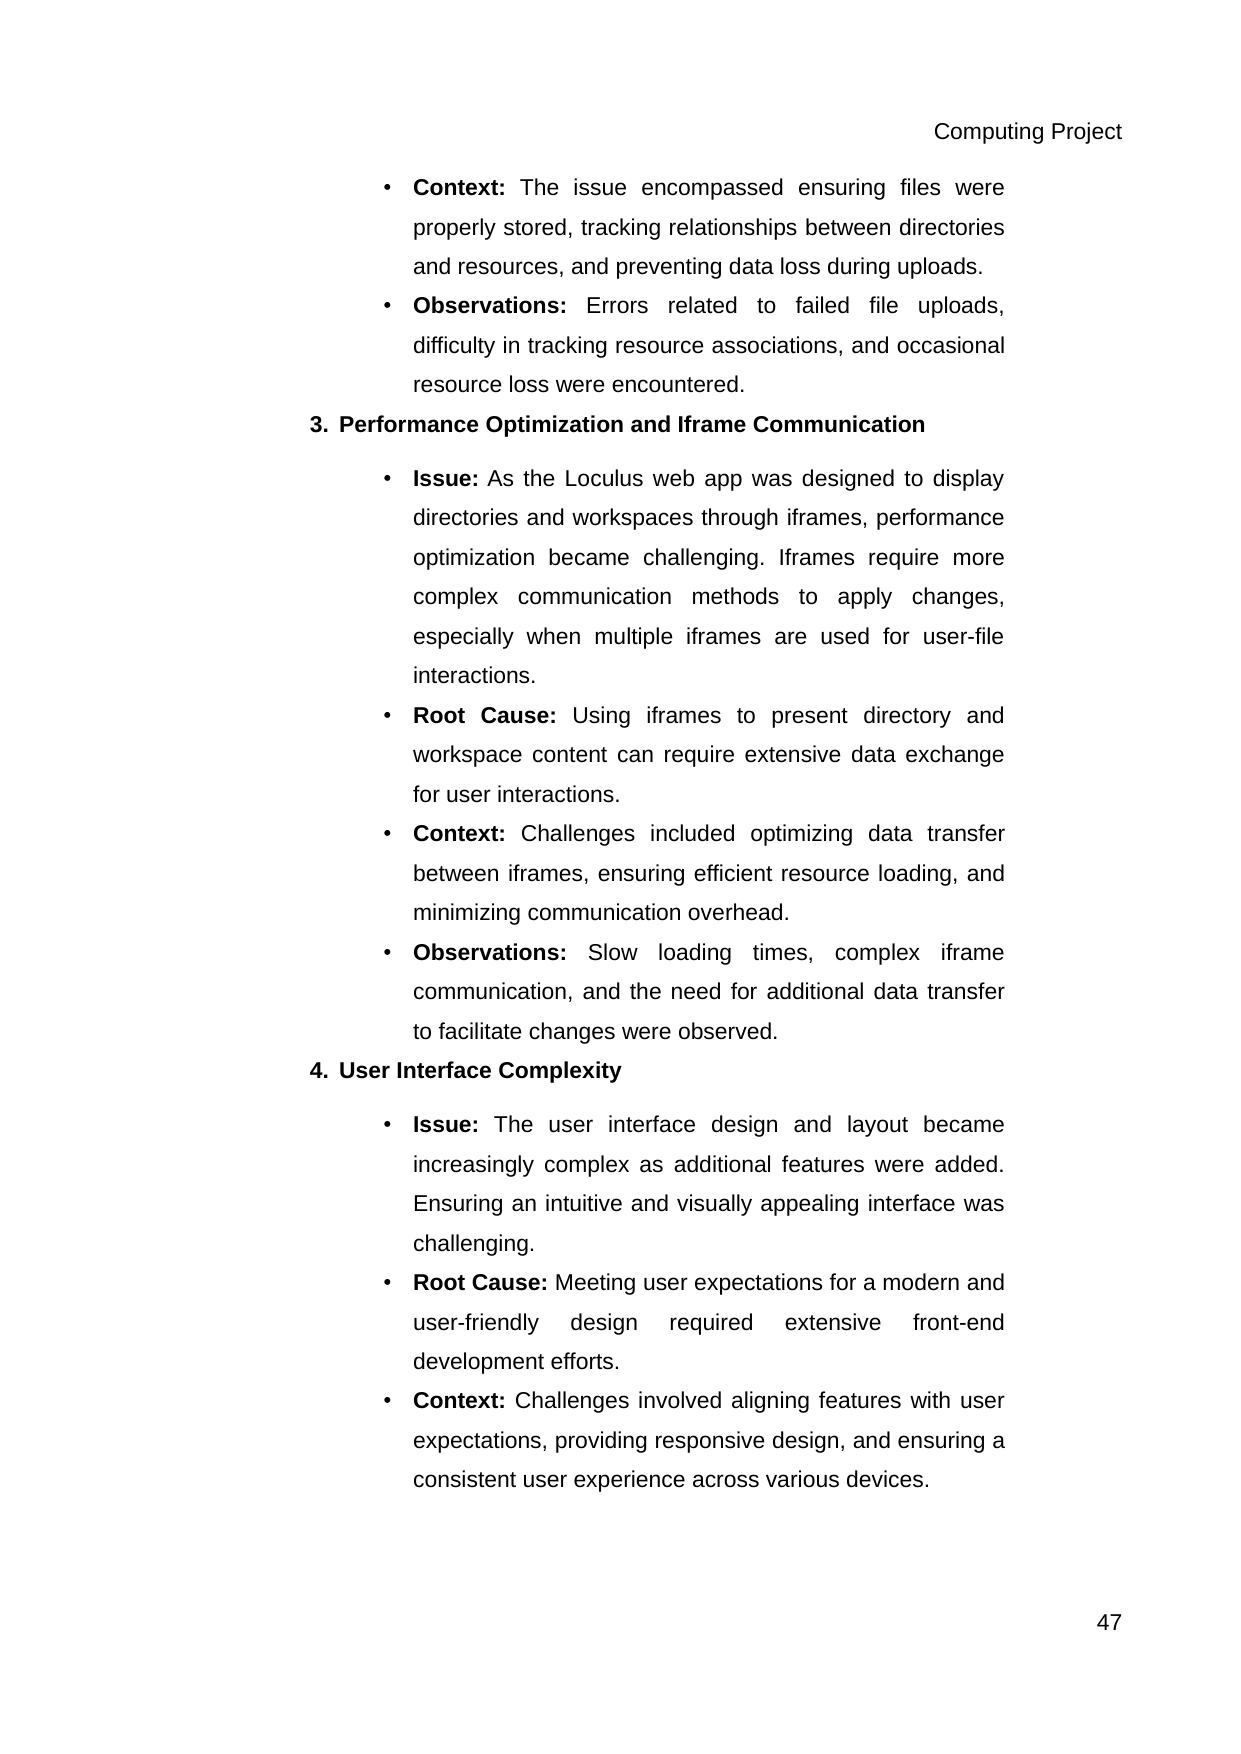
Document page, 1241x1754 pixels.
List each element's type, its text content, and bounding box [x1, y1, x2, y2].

list Context: The issue encompassed ensuring files were properly stored, tracking relationships between directories and resources, and preventing data loss during uploads. [383, 174, 1005, 279]
list Context: Challenges included optimizing data transfer between iframes, ensuring efficient resource loading, and minimizing communication overhead. [383, 820, 1005, 926]
list Issue: The user interface design and layout became increasingly complex as additional features were added. Ensuring an intuitive and visually appealing interface was challenging. [383, 1111, 1005, 1256]
list Observations: Errors related to failed file uploads, difficulty in tracking resource associations, and occasional resource loss were encountered. [383, 292, 1005, 398]
list Observations: Slow loading times, complex iframe communication, and the need for additional data transfer to facilitate changes were observed. [383, 939, 1005, 1044]
list Context: Challenges involved aligning features with user expectations, providing responsive design, and ensuring a consistent user experience across various devices. [383, 1387, 1005, 1493]
list Issue: As the Loculus web app was designed to display directories and workspaces through iframes, performance optimization became challenging. Iframes require more complex communication methods to apply changes, especially when multiple iframes are used for user-file interactions. [383, 465, 1005, 689]
list Performance Optimization and Iframe Communication [309, 411, 1005, 437]
list Root Cause: Using iframes to present directory and workspace content can require extensive data exchange for user interactions. [383, 702, 1005, 807]
list Root Cause: Meeting user expectations for a modern and user-friendly design required extensive front-end development efforts. [383, 1269, 1005, 1374]
list User Interface Complexity [309, 1057, 1005, 1083]
